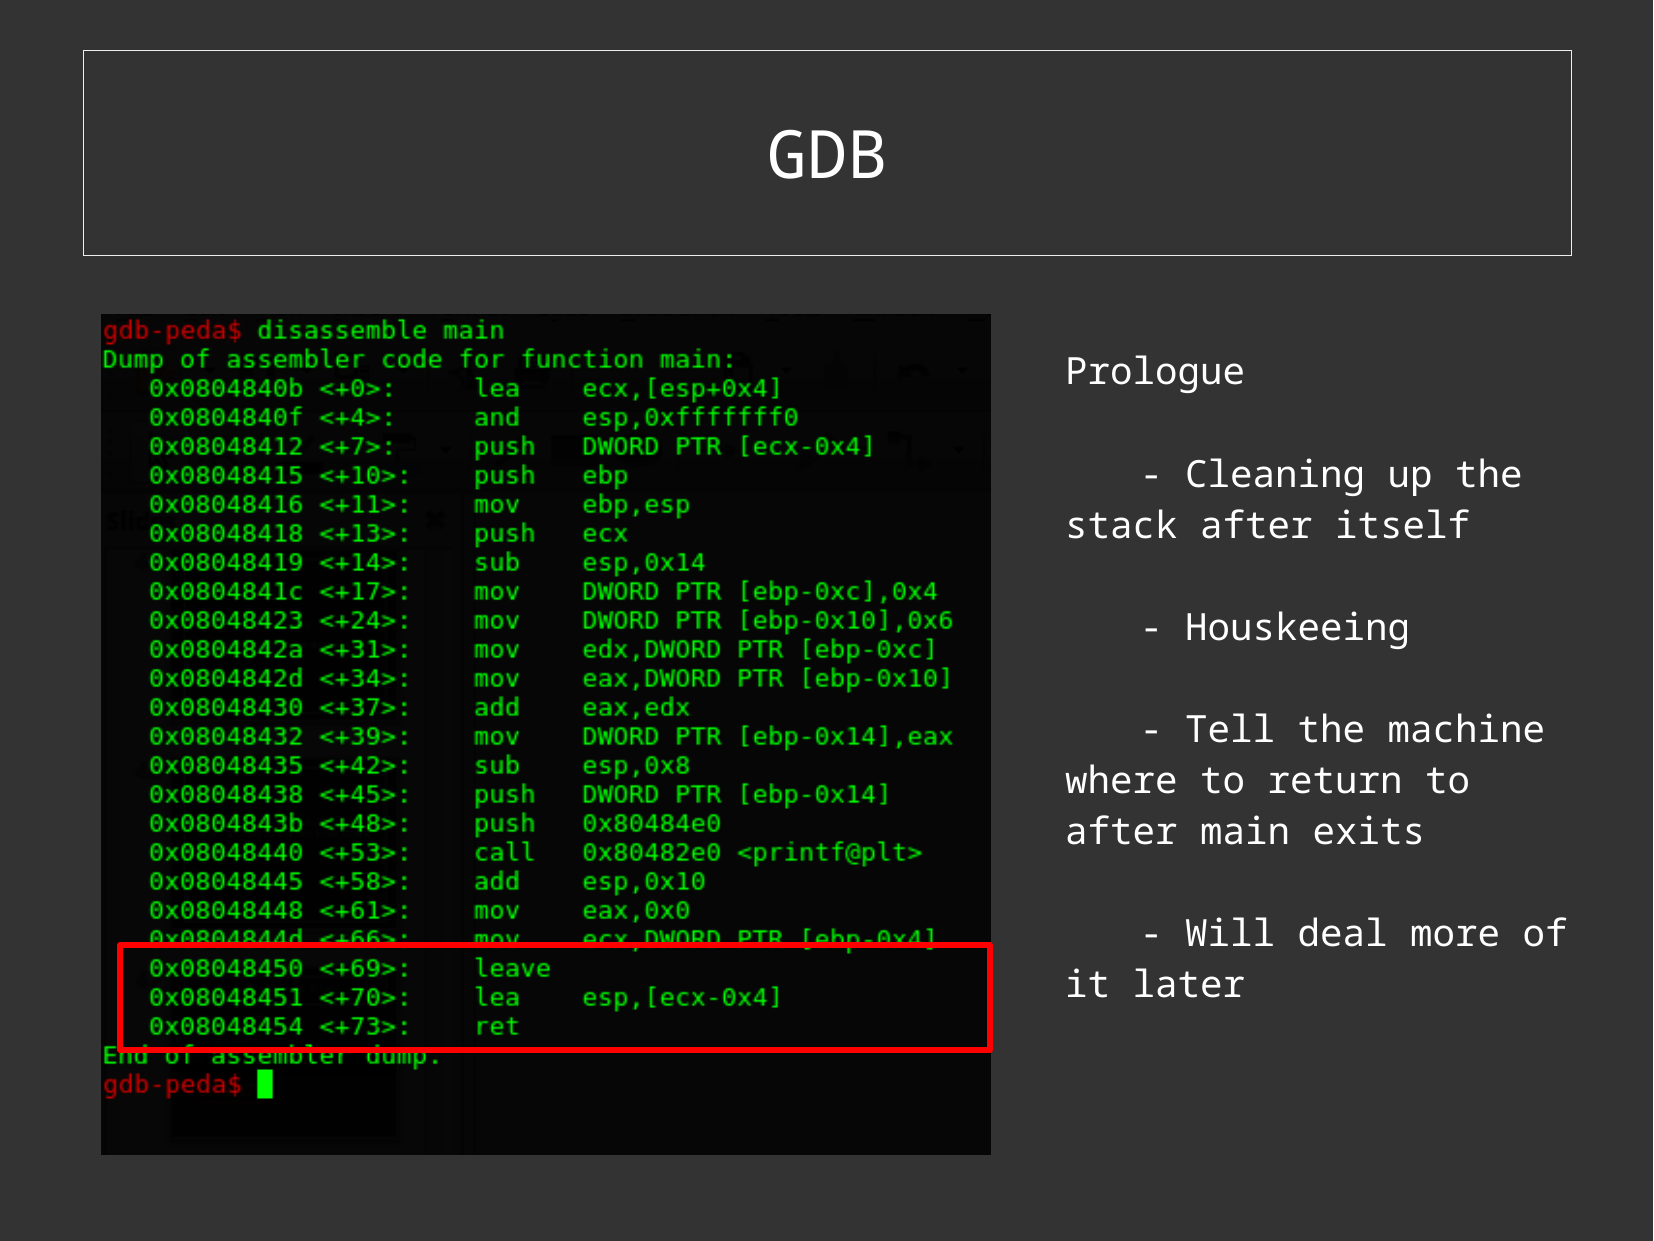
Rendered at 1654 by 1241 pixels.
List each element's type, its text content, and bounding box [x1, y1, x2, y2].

text_box GDB [83, 50, 1572, 256]
text_box Prologue - Cleaning up the stack after itself - Houskeeing - Tell the machine where to return to after main exits - Will deal more of it later [1050, 337, 1591, 1051]
picture [101, 314, 991, 1156]
picture [123, 948, 987, 1047]
